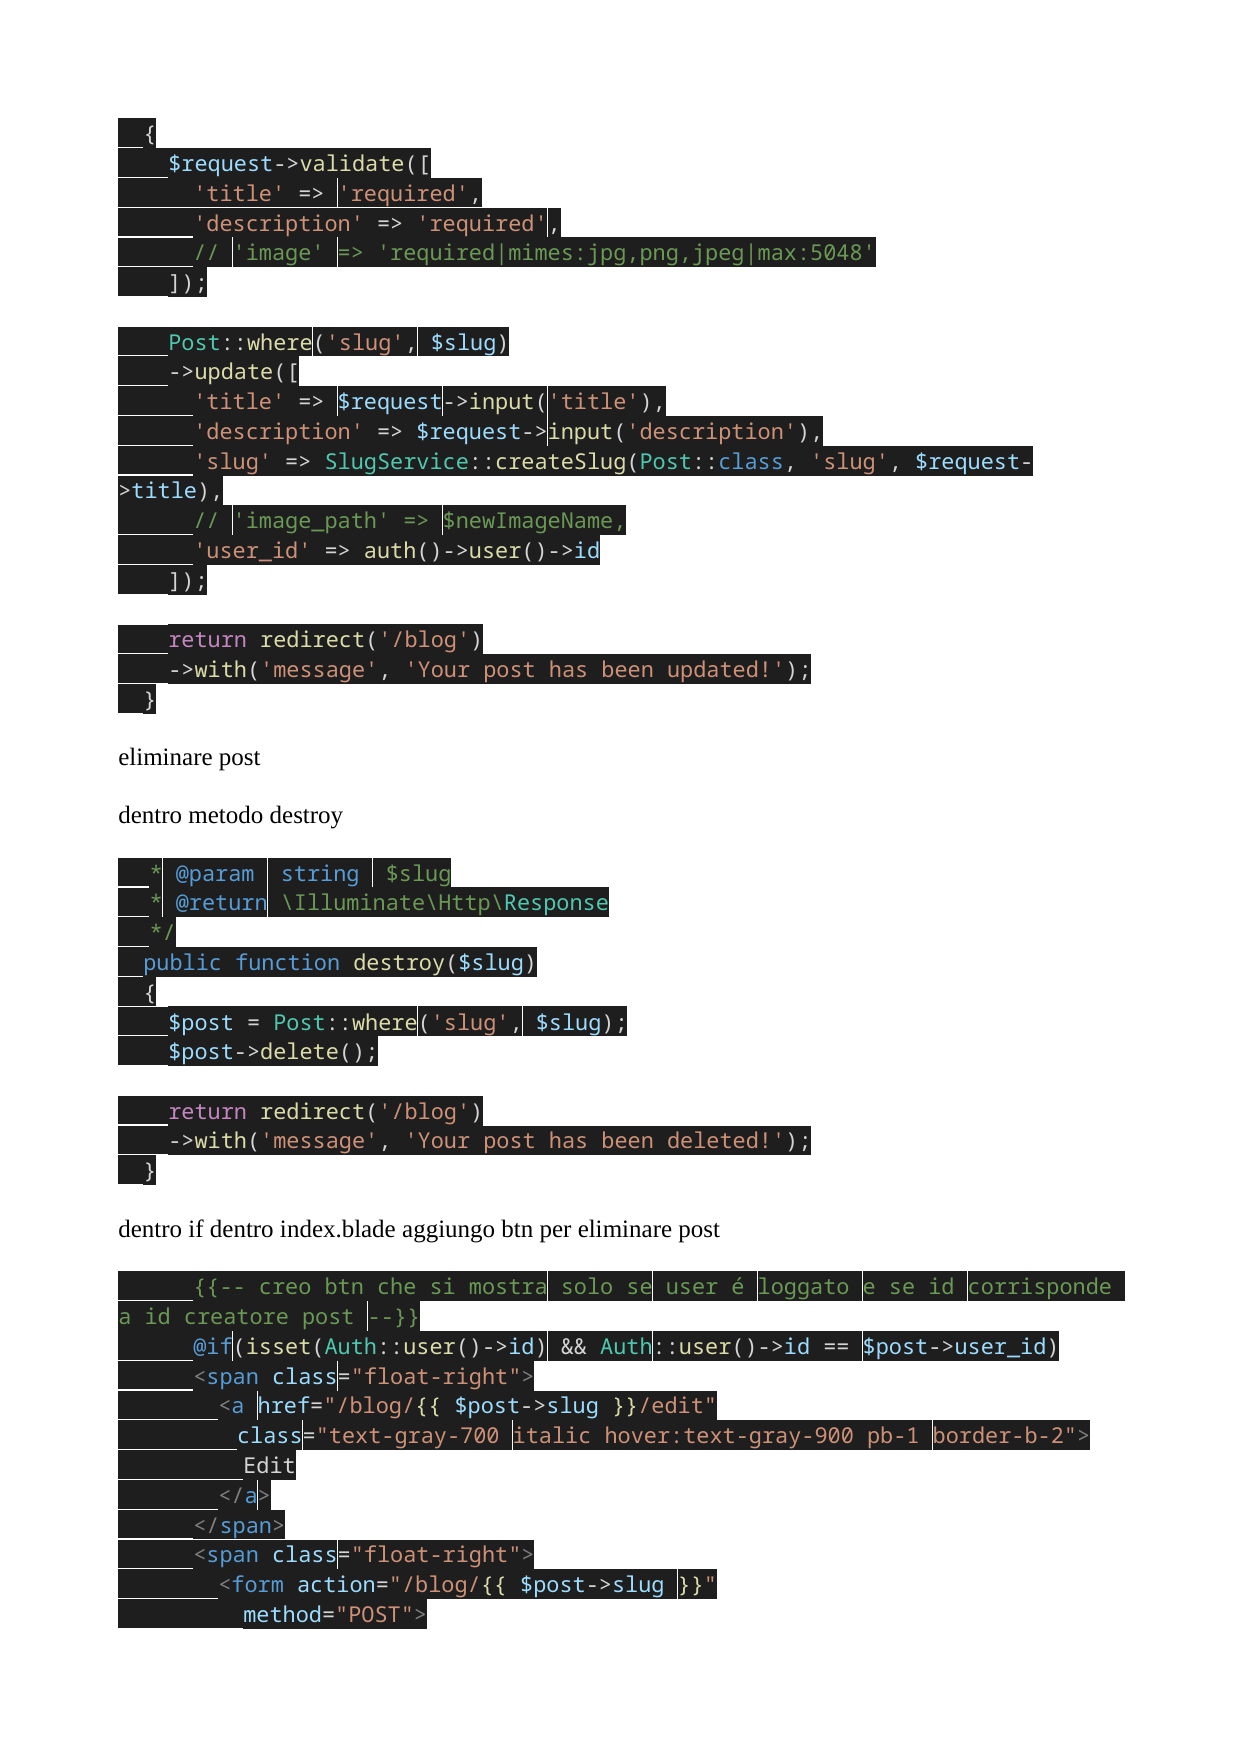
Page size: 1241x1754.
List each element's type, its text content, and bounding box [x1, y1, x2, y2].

text public function destroy($slug) [118, 947, 1122, 977]
text method="POST"> [118, 1599, 1122, 1629]
text </a> [118, 1480, 1122, 1510]
text dentro metodo destroy [118, 800, 1122, 829]
text 'slug' => SlugService::createSlug(Post::class, 'slug', $request->title), [118, 446, 1122, 505]
text <form action="/blog/{{ $post->slug }}" [118, 1569, 1122, 1599]
text } [118, 684, 1122, 714]
text Edit [118, 1450, 1122, 1480]
text Post::where('slug', $slug) [118, 327, 1122, 356]
text 'description' => $request->input('description'), [118, 416, 1122, 446]
text 'user_id' => auth()->user()->id [118, 535, 1122, 565]
text // 'image' => 'required|mimes:jpg,png,jpeg|max:5048' [118, 237, 1122, 267]
text 'title' => 'required', [118, 178, 1122, 207]
text return redirect('/blog') [118, 624, 1122, 654]
text <span class="float-right"> [118, 1361, 1122, 1391]
text {{-- creo btn che si mostra solo se user é loggato e se id corrisponde a id creatore post --}} [118, 1271, 1122, 1331]
text <span class="float-right"> [118, 1539, 1122, 1569]
text return redirect('/blog') [118, 1096, 1122, 1126]
text * @return \Illuminate\Http\Response [118, 887, 1122, 917]
text // 'image_path' => $newImageName, [118, 505, 1122, 535]
text $post = Post::where('slug', $slug); [118, 1006, 1122, 1036]
text ]); [118, 565, 1122, 595]
text @if(isset(Auth::user()->id) && Auth::user()->id == $post->user_id) [118, 1331, 1122, 1361]
text eliminare post [118, 742, 1122, 771]
text * @param string $slug [118, 857, 1122, 887]
text } [118, 1155, 1122, 1185]
text ->with('message', 'Your post has been deleted!'); [118, 1126, 1122, 1155]
text ->update([ [118, 356, 1122, 386]
text </span> [118, 1510, 1122, 1539]
text <a href="/blog/{{ $post->slug }}/edit" [118, 1391, 1122, 1420]
text dentro if dentro index.blade aggiungo btn per eliminare post [118, 1214, 1122, 1243]
text $post->delete(); [118, 1036, 1122, 1066]
text { [118, 118, 1122, 148]
text ->with('message', 'Your post has been updated!'); [118, 654, 1122, 684]
text class="text-gray-700 italic hover:text-gray-900 pb-1 border-b-2"> [118, 1420, 1122, 1450]
text */ [118, 917, 1122, 947]
text { [118, 977, 1122, 1006]
text 'description' => 'required', [118, 207, 1122, 237]
text ]); [118, 267, 1122, 297]
text 'title' => $request->input('title'), [118, 386, 1122, 416]
text $request->validate([ [118, 148, 1122, 178]
